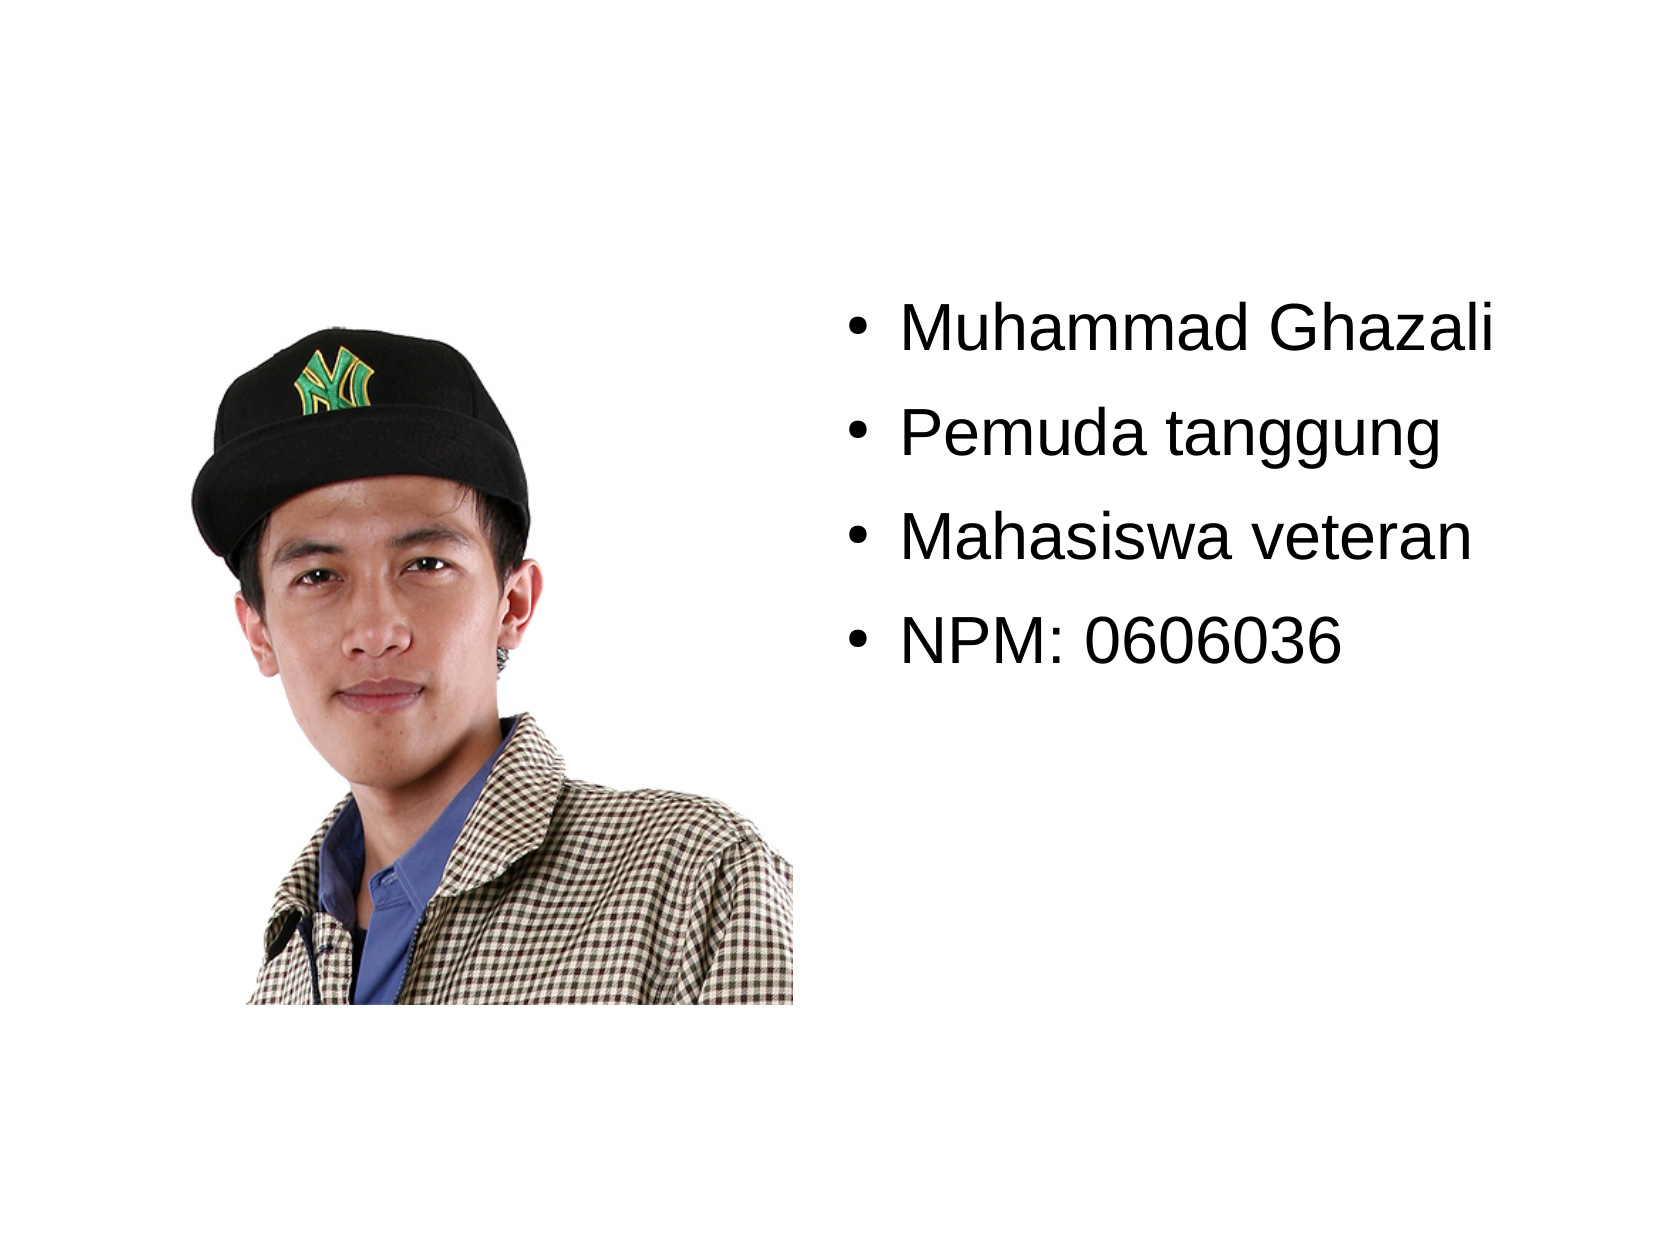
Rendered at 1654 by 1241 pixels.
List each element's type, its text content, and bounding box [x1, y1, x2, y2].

picture [82, 294, 793, 1005]
list Muhammad Ghazali Pemuda tanggung Mahasiswa veteran NPM: 0606036 [828, 290, 1539, 1010]
